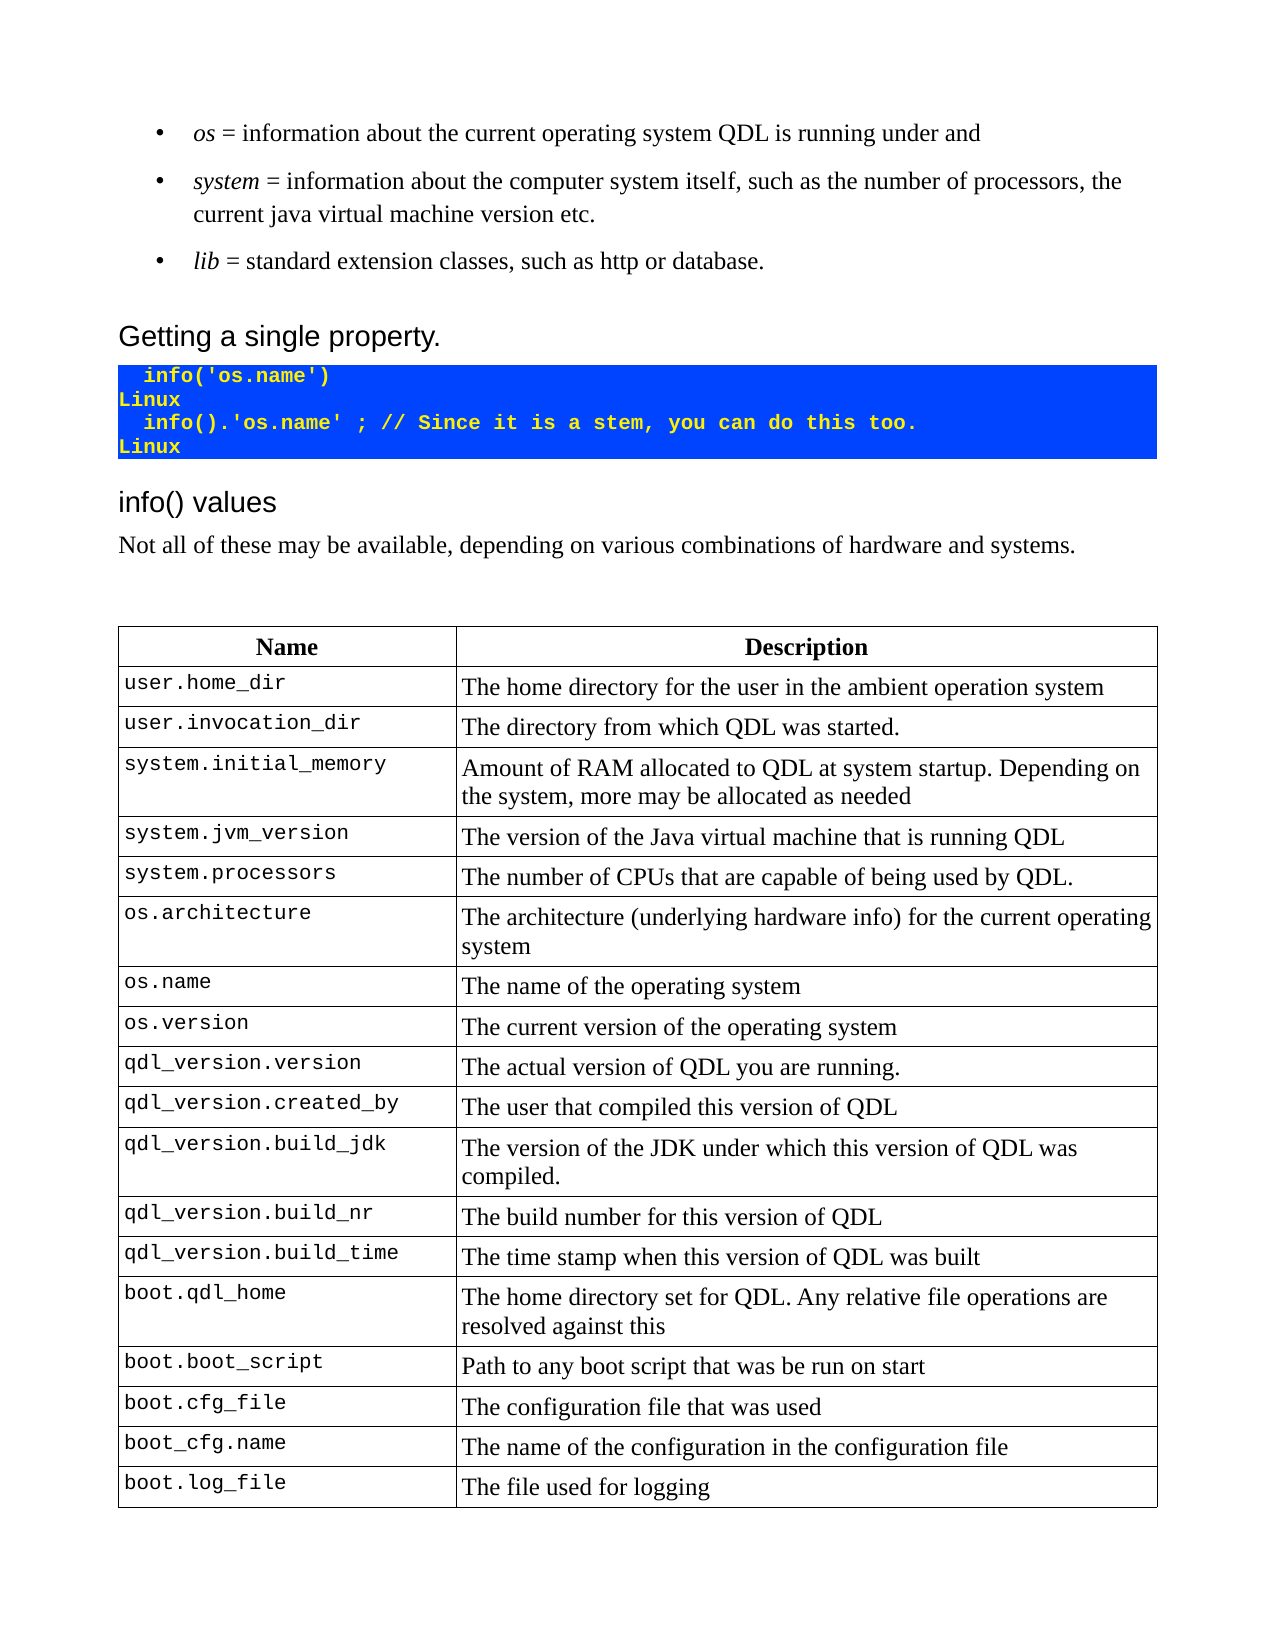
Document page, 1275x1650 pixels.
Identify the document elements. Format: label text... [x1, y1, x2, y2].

table_cell boot_cfg.name [119, 1427, 456, 1466]
text Linux [118, 389, 1157, 412]
table_cell os.name [119, 967, 456, 1006]
subtitle info() values [118, 484, 1157, 518]
table_cell boot.boot_script [119, 1347, 456, 1386]
table_cell Amount of RAM allocated to QDL at system startup. Depending on the system, more may be allocated as needed [457, 748, 1157, 816]
table_cell system.initial_memory [119, 748, 456, 816]
table_cell qdl_version.build_jdk [119, 1128, 456, 1196]
table_cell boot.log_file [119, 1467, 456, 1507]
table_cell system.jvm_version [119, 817, 456, 856]
table_cell boot.cfg_file [119, 1387, 456, 1426]
table_cell The configuration file that was used [457, 1387, 1157, 1426]
table_cell The home directory set for QDL. Any relative file operations are resolved against this [457, 1277, 1157, 1346]
table_cell qdl_version.build_nr [119, 1197, 456, 1236]
table_cell qdl_version.created_by [119, 1087, 456, 1127]
table_cell The file used for logging [457, 1467, 1157, 1507]
table_cell qdl_version.build_time [119, 1237, 456, 1276]
text info('os.name') [118, 365, 1157, 389]
table_cell os.architecture [119, 897, 456, 966]
table_cell The directory from which QDL was started. [457, 707, 1157, 747]
table_cell system.processors [119, 857, 456, 896]
table_cell The number of CPUs that are capable of being used by QDL. [457, 857, 1157, 896]
table_cell The time stamp when this version of QDL was built [457, 1237, 1157, 1276]
text Linux [118, 436, 1157, 459]
table_cell The name of the configuration in the configuration file [457, 1427, 1157, 1466]
table_cell qdl_version.version [119, 1047, 456, 1086]
text Not all of these may be available, depending on various combinations of hardware and systems. [118, 531, 1157, 559]
table_cell user.invocation_dir [119, 707, 456, 747]
text info().'os.name' ; // Since it is a stem, you can do this too. [118, 412, 1157, 436]
table_header Name [119, 627, 456, 666]
table_cell The user that compiled this version of QDL [457, 1087, 1157, 1127]
table_cell The name of the operating system [457, 967, 1157, 1006]
table_cell The build number for this version of QDL [457, 1197, 1157, 1236]
list lib = standard extension classes, such as http or database. [156, 246, 1157, 275]
table_cell The home directory for the user in the ambient operation system [457, 667, 1157, 706]
table_cell boot.qdl_home [119, 1277, 456, 1346]
list system = information about the computer system itself, such as the number of processors, the current java virtual machine version etc. [156, 166, 1157, 227]
table_cell user.home_dir [119, 667, 456, 706]
table_cell Path to any boot script that was be run on start [457, 1347, 1157, 1386]
subtitle Getting a single property. [118, 319, 1157, 352]
table_cell The architecture (underlying hardware info) for the current operating system [457, 897, 1157, 966]
table_cell The current version of the operating system [457, 1007, 1157, 1046]
table_cell The version of the JDK under which this version of QDL was compiled. [457, 1128, 1157, 1196]
table_cell The actual version of QDL you are running. [457, 1047, 1157, 1086]
table_cell os.version [119, 1007, 456, 1046]
table_header Description [457, 627, 1157, 666]
list os = information about the current operating system QDL is running under and [156, 118, 1157, 147]
table_cell The version of the Java virtual machine that is running QDL [457, 817, 1157, 856]
